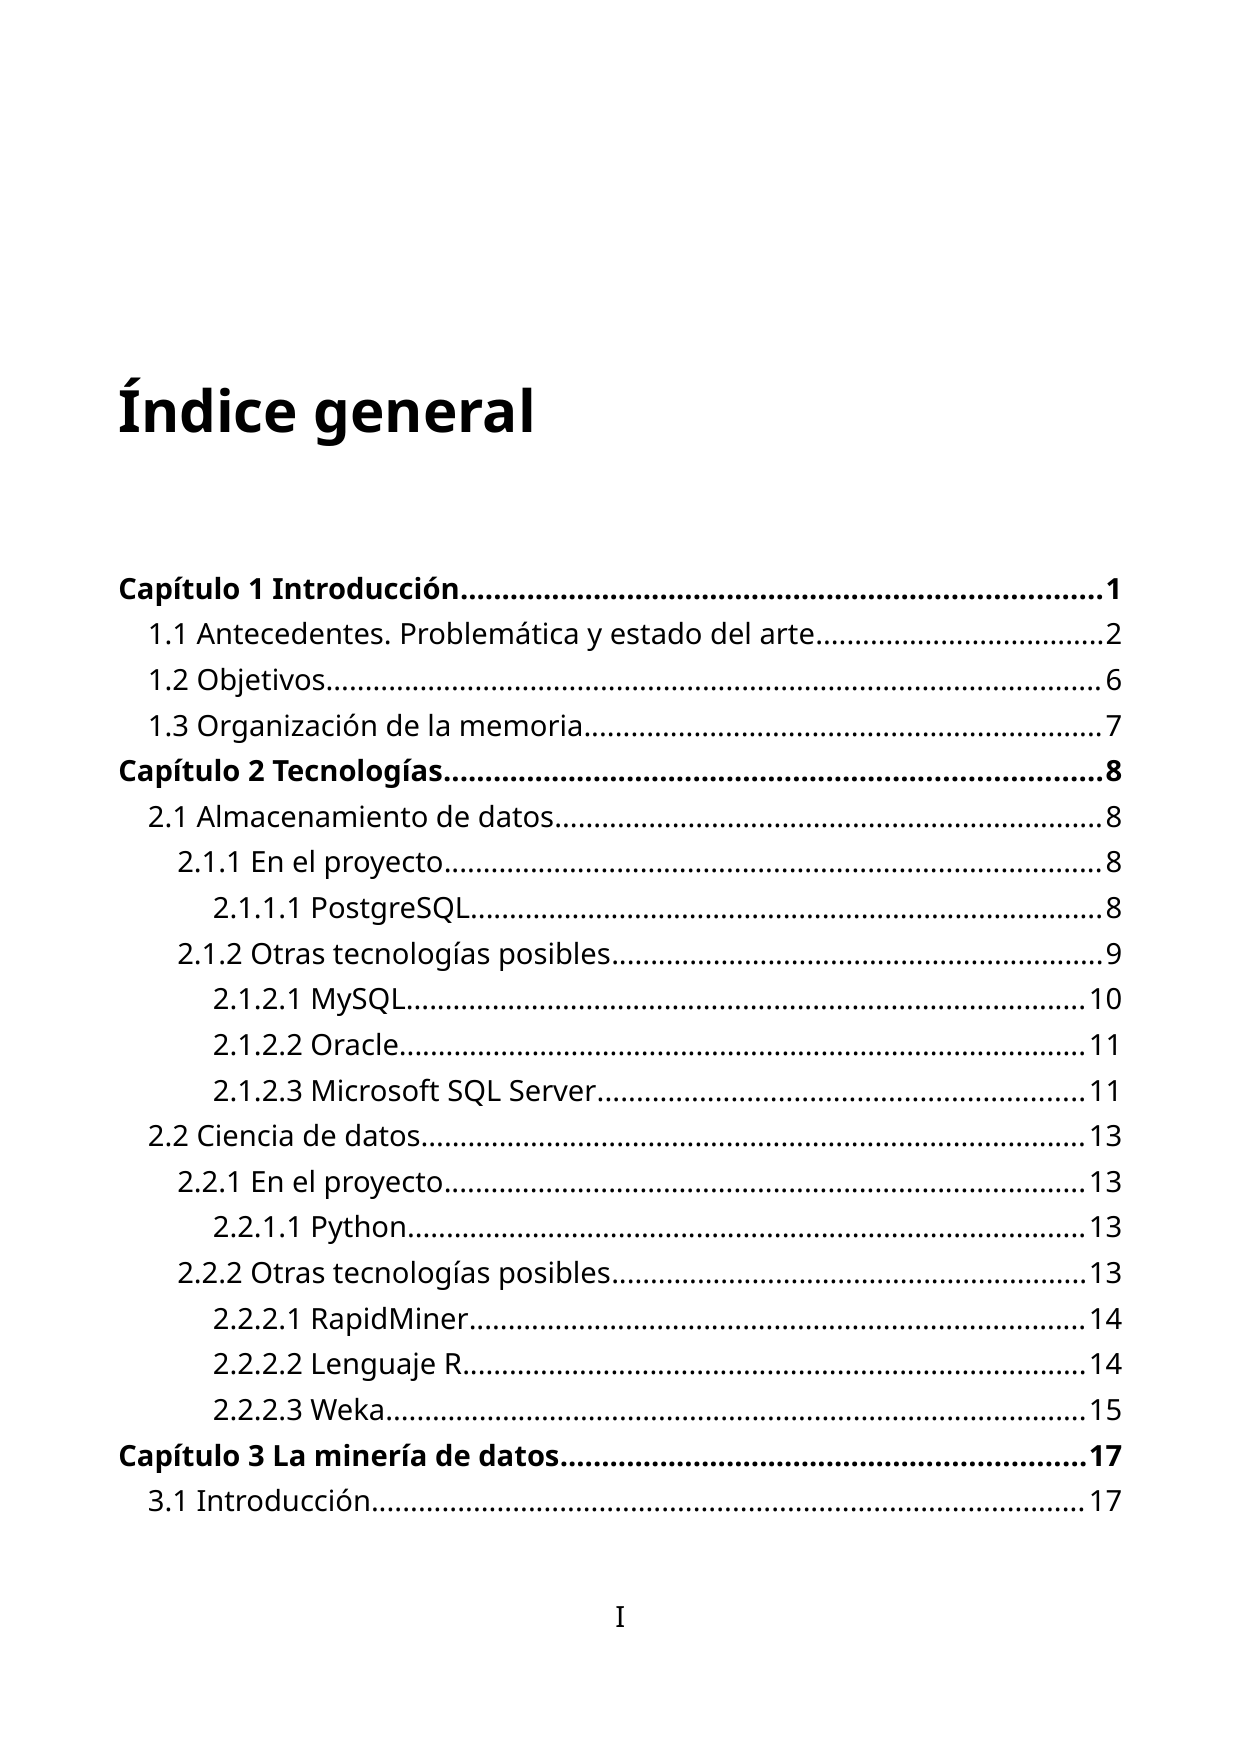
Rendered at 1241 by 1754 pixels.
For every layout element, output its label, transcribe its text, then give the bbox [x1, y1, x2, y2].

text 2.1.1 En el proyecto 8 [177, 842, 1122, 881]
text 2.1.2.1 MySQL 10 [207, 979, 1122, 1018]
text 2.1.2.2 Oracle 11 [207, 1024, 1122, 1064]
text 2.2 Ciencia de datos 13 [148, 1116, 1122, 1155]
subtitle Índice general [118, 370, 1122, 450]
text 2.2.1.1 Python 13 [207, 1207, 1122, 1246]
text 1.3 Organización de la memoria 7 [148, 705, 1122, 744]
text 3.1 Introducción 17 [148, 1481, 1122, 1520]
text Capítulo 3 La minería de datos 17 [118, 1435, 1122, 1474]
text 2.2.2 Otras tecnologías posibles 13 [177, 1252, 1122, 1292]
text 2.1.1.1 PostgreSQL 8 [207, 887, 1122, 927]
text 2.2.1 En el proyecto 13 [177, 1161, 1122, 1201]
text Capítulo 2 Tecnologías 8 [118, 751, 1122, 790]
text Capítulo 1 Introducción 1 [118, 568, 1122, 608]
text 1.2 Objetivos 6 [148, 659, 1122, 699]
text 2.1.2 Otras tecnologías posibles 9 [177, 933, 1122, 973]
text 2.2.2.1 RapidMiner 14 [207, 1298, 1122, 1338]
text 2.1.2.3 Microsoft SQL Server 11 [207, 1070, 1122, 1109]
text 2.2.2.2 Lenguaje R 14 [207, 1344, 1122, 1383]
text 2.2.2.3 Weka 15 [207, 1389, 1122, 1429]
text 1.1 Antecedentes. Problemática y estado del arte 2 [148, 614, 1122, 653]
text 2.1 Almacenamiento de datos 8 [148, 796, 1122, 836]
